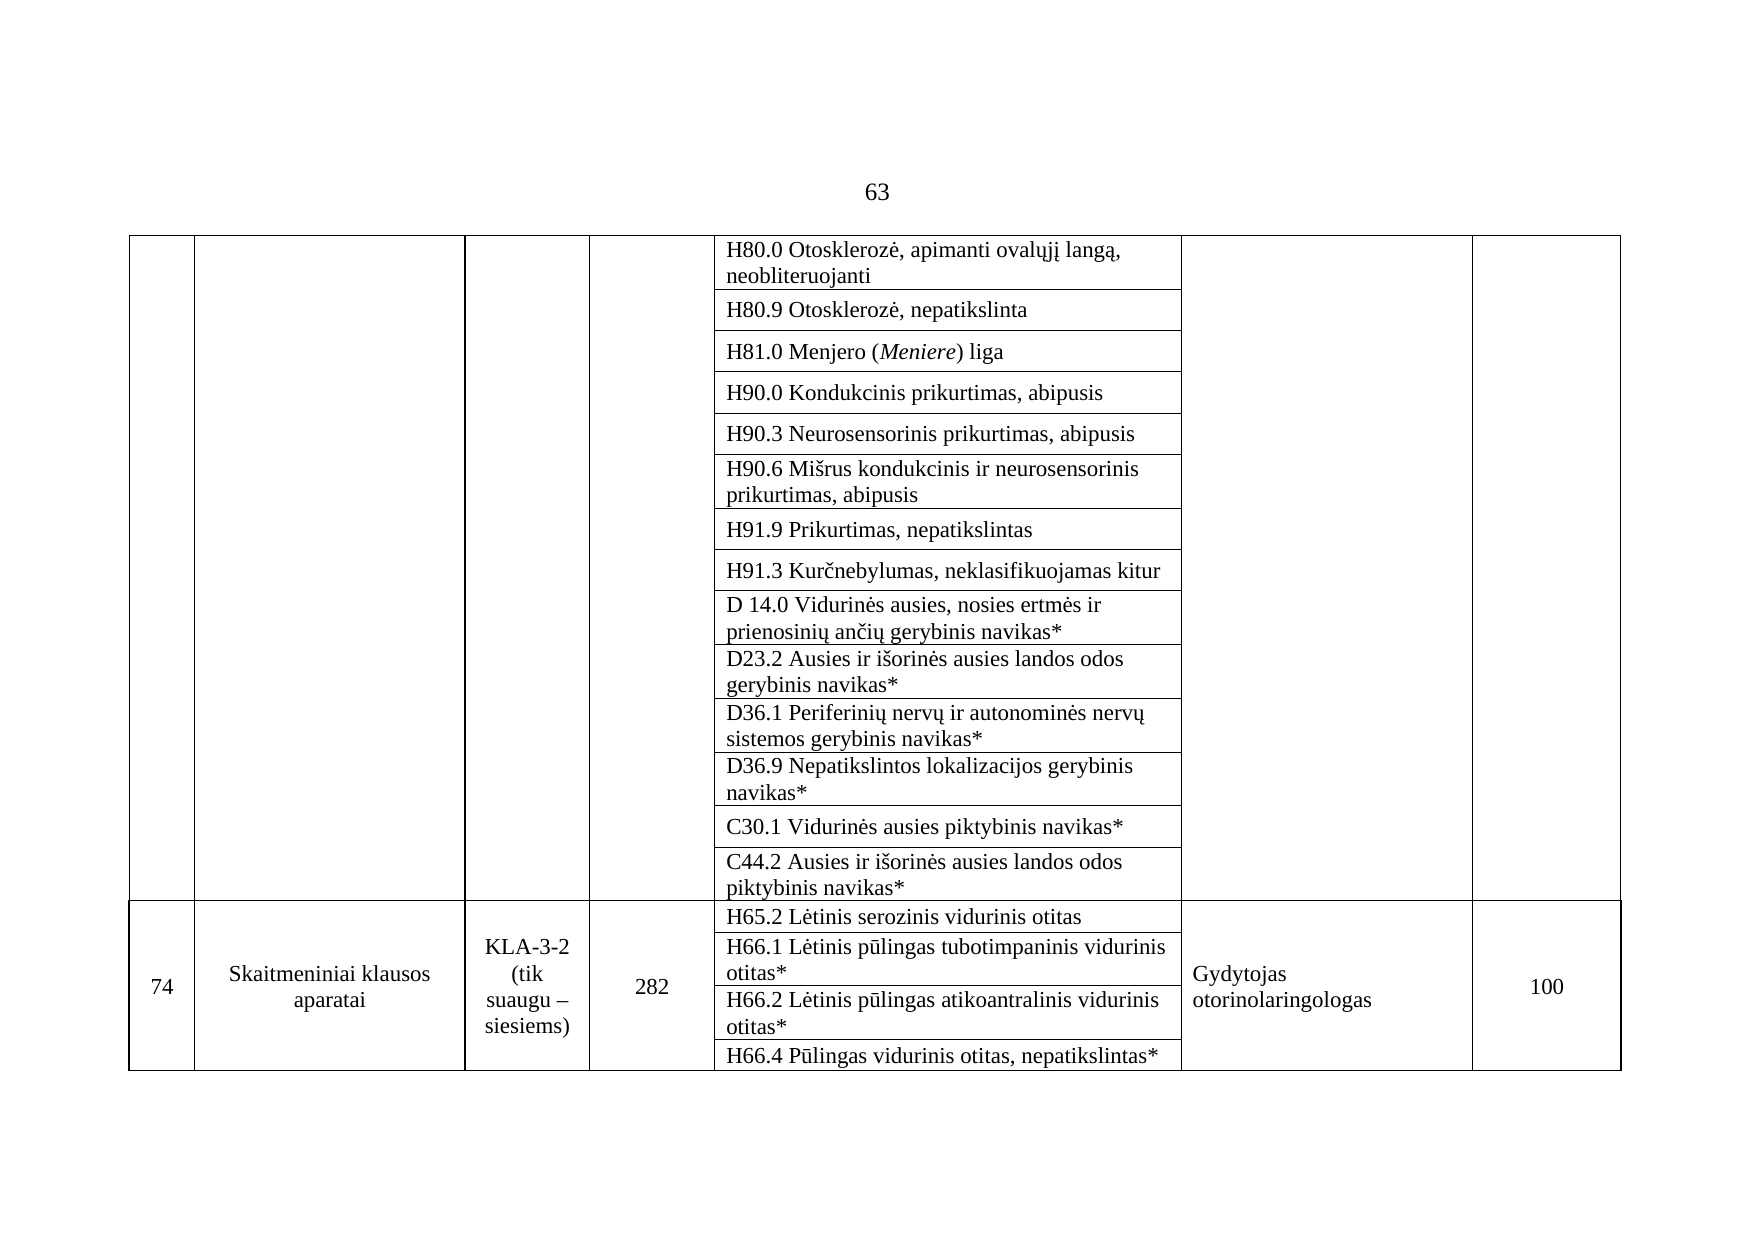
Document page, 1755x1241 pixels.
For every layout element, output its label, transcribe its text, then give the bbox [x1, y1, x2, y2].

table_cell H80.9 Otosklerozė, nepatikslinta [715, 290, 1181, 330]
table_cell [1473, 236, 1620, 900]
table_cell KLA-3-2 (tik suaugu –siesiems) [466, 901, 589, 1070]
table_cell H90.6 Mišrus kondukcinis ir neurosensorinis prikurtimas, abipusis [715, 455, 1181, 508]
table_cell 100 [1473, 901, 1620, 1070]
table_cell D36.9 Nepatikslintos lokalizacijos gerybinis navikas* [715, 753, 1181, 805]
table_cell D 14.0 Vidurinės ausies, nosies ertmės ir prienosinių ančių gerybinis navikas* [715, 591, 1181, 644]
table_cell H90.0 Kondukcinis prikurtimas, abipusis [715, 372, 1181, 412]
table_cell Skaitmeniniai klausos aparatai [195, 901, 464, 1070]
table_cell 282 [590, 901, 714, 1070]
table_cell H66.2 Lėtinis pūlingas atikoantralinis vidurinis otitas* [715, 986, 1181, 1039]
table_cell H80.0 Otosklerozė, apimanti ovalųjį langą, neobliteruojanti [715, 236, 1181, 288]
table_cell H65.2 Lėtinis serozinis vidurinis otitas [715, 901, 1181, 932]
table_cell 74 [130, 901, 194, 1070]
table_cell H66.1 Lėtinis pūlingas tubotimpaninis vidurinis otitas* [715, 933, 1181, 985]
table_cell D23.2 Ausies ir išorinės ausies landos odos gerybinis navikas* [715, 645, 1181, 698]
table_cell H66.4 Pūlingas vidurinis otitas, nepatikslintas* [715, 1040, 1181, 1070]
table_cell D36.1 Periferinių nervų ir autonominės nervų sistemos gerybinis navikas* [715, 699, 1181, 752]
table_cell C44.2 Ausies ir išorinės ausies landos odos piktybinis navikas* [715, 848, 1181, 900]
table_cell [130, 236, 194, 900]
table_cell C30.1 Vidurinės ausies piktybinis navikas* [715, 806, 1181, 847]
table_cell [1182, 236, 1472, 900]
table_cell [195, 236, 464, 900]
table_cell H90.3 Neurosensorinis prikurtimas, abipusis [715, 414, 1181, 454]
table_cell [590, 236, 714, 900]
table_cell H81.0 Menjero (Meniere) liga [715, 331, 1181, 371]
table_cell [466, 236, 589, 900]
table_cell H91.3 Kurčnebylumas, neklasifikuojamas kitur [715, 550, 1181, 590]
table_cell H91.9 Prikurtimas, nepatikslintas [715, 509, 1181, 549]
table_cell Gydytojas otorinolaringologas [1182, 901, 1472, 1070]
